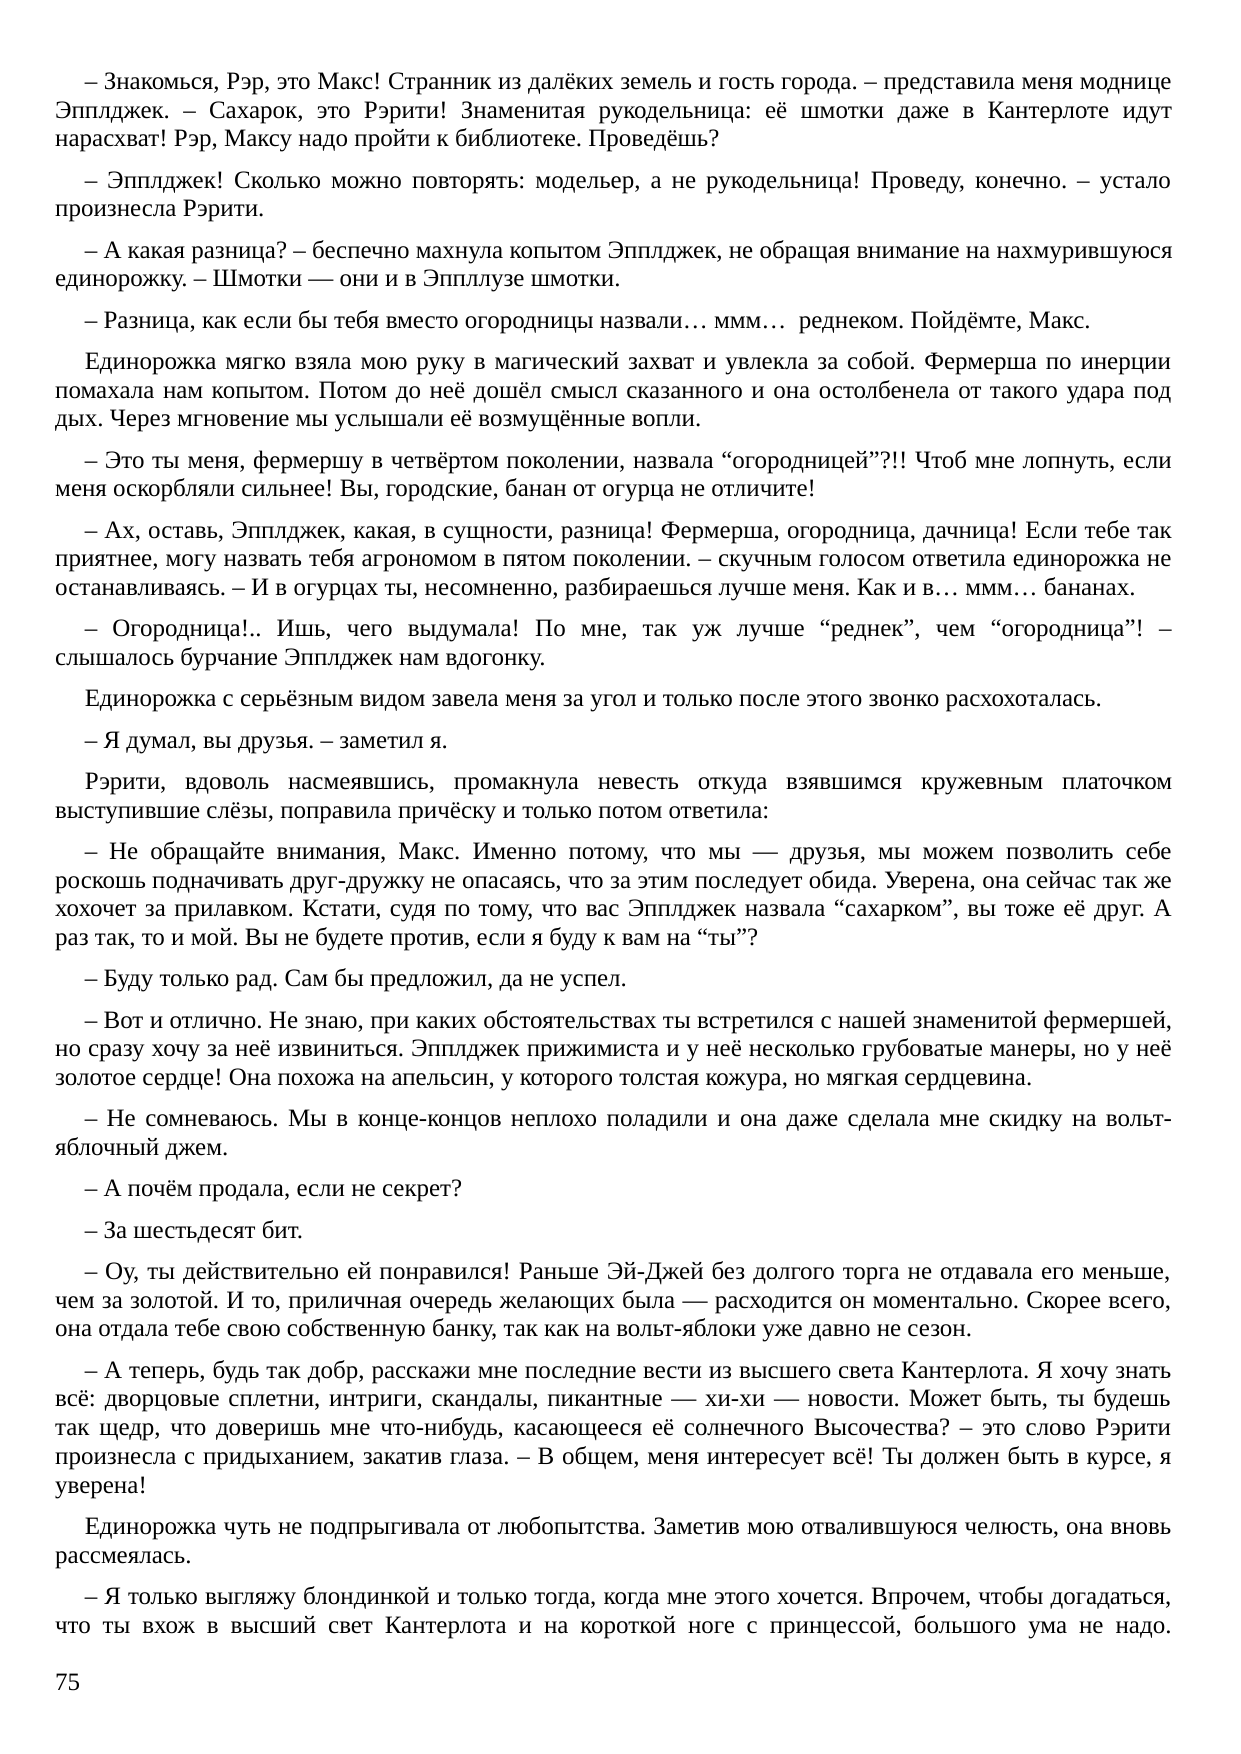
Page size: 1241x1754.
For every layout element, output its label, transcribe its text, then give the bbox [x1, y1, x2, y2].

text Рэрити, вдоволь насмеявшись, промакнула невесть откуда взявшимся кружевным платочком выступившие слёзы, поправила причёску и только потом ответила: [55, 766, 1173, 823]
text – Вот и отлично. Не знаю, при каких обстоятельствах ты встретился с нашей знаменитой фермершей, но сразу хочу за неё извиниться. Эпплджек прижимиста и у неё несколько грубоватые манеры, но у неё золотое сердце! Она похожа на апельсин, у которого толстая кожура, но мягкая сердцевина. [55, 1005, 1173, 1091]
text – Это ты меня, фермершу в четвёртом поколении, назвала “огородницей”?!! Чтоб мне лопнуть, если меня оскорбляли сильнее! Вы, городские, банан от огурца не отличите! [55, 445, 1173, 502]
text – А почём продала, если не секрет? [55, 1173, 1173, 1202]
text – Эпплджек! Сколько можно повторять: модельер, а не рукодельница! Проведу, конечно. – устало произнесла Рэрити. [55, 165, 1173, 222]
text – Буду только рад. Сам бы предложил, да не успел. [55, 963, 1173, 992]
text – А теперь, будь так добр, расскажи мне последние вести из высшего света Кантерлота. Я хочу знать всё: дворцовые сплетни, интриги, скандалы, пикантные — хи-хи — новости. Может быть, ты будешь так щедр, что доверишь мне что-нибудь, касающееся её солнечного Высочества? – это слово Рэрити произнесла с придыханием, закатив глаза. – В общем, меня интересует всё! Ты должен быть в курсе, я уверена! [55, 1355, 1173, 1498]
text – Не сомневаюсь. Мы в конце-концов неплохо поладили и она даже сделала мне скидку на вольт-яблочный джем. [55, 1103, 1173, 1161]
text – За шестьдесят бит. [55, 1215, 1173, 1243]
text – Я думал, вы друзья. – заметил я. [55, 725, 1173, 753]
text – Разница, как если бы тебя вместо огородницы назвали… ммм… реднеком. Пойдёмте, Макс. [55, 305, 1173, 333]
text – А какая разница? – беспечно махнула копытом Эпплджек, не обращая внимание на нахмурившуюся единорожку. – Шмотки — они и в Эппллузе шмотки. [55, 235, 1173, 292]
text – Ах, оставь, Эпплджек, какая, в сущности, разница! Фермерша, огородница, дачница! Если тебе так приятнее, могу назвать тебя агрономом в пятом поколении. – скучным голосом ответила единорожка не останавливаясь. – И в огурцах ты, несомненно, разбираешься лучше меня. Как и в… ммм… бананах. [55, 515, 1173, 601]
text – Не обращайте внимания, Макс. Именно потому, что мы — друзья, мы можем позволить себе роскошь подначивать друг-дружку не опасаясь, что за этим последует обида. Уверена, она сейчас так же хохочет за прилавком. Кстати, судя по тому, что вас Эпплджек назвала “сахарком”, вы тоже её друг. А раз так, то и мой. Вы не будете против, если я буду к вам на “ты”? [55, 836, 1173, 951]
text – Знакомься, Рэр, это Макс! Странник из далёких земель и гость города. – представила меня моднице Эпплджек. – Сахарок, это Рэрити! Знаменитая рукодельница: её шмотки даже в Кантерлоте идут нарасхват! Рэр, Максу надо пройти к библиотеке. Проведёшь? [55, 66, 1173, 152]
text – Я только выгляжу блондинкой и только тогда, когда мне этого хочется. Впрочем, чтобы догадаться, что ты вхож в высший свет Кантерлота и на короткой ноге с принцессой, большого ума не надо. [55, 1581, 1173, 1638]
text – Огородница!.. Ишь, чего выдумала! По мне, так уж лучше “реднек”, чем “огородница”! – слышалось бурчание Эпплджек нам вдогонку. [55, 613, 1173, 671]
text Единорожка мягко взяла мою руку в магический захват и увлекла за собой. Фермерша по инерции помахала нам копытом. Потом до неё дошёл смысл сказанного и она остолбенела от такого удара под дых. Через мгновение мы услышали её возмущённые вопли. [55, 346, 1173, 432]
text Единорожка чуть не подпрыгивала от любопытства. Заметив мою отвалившуюся челюсть, она вновь рассмеялась. [55, 1511, 1173, 1568]
text – Оу, ты действительно ей понравился! Раньше Эй-Джей без долгого торга не отдавала его меньше, чем за золотой. И то, приличная очередь желающих была — расходится он моментально. Скорее всего, она отдала тебе свою собственную банку, так как на вольт-яблоки уже давно не сезон. [55, 1256, 1173, 1342]
text Единорожка с серьёзным видом завела меня за угол и только после этого звонко расхохоталась. [55, 683, 1173, 712]
